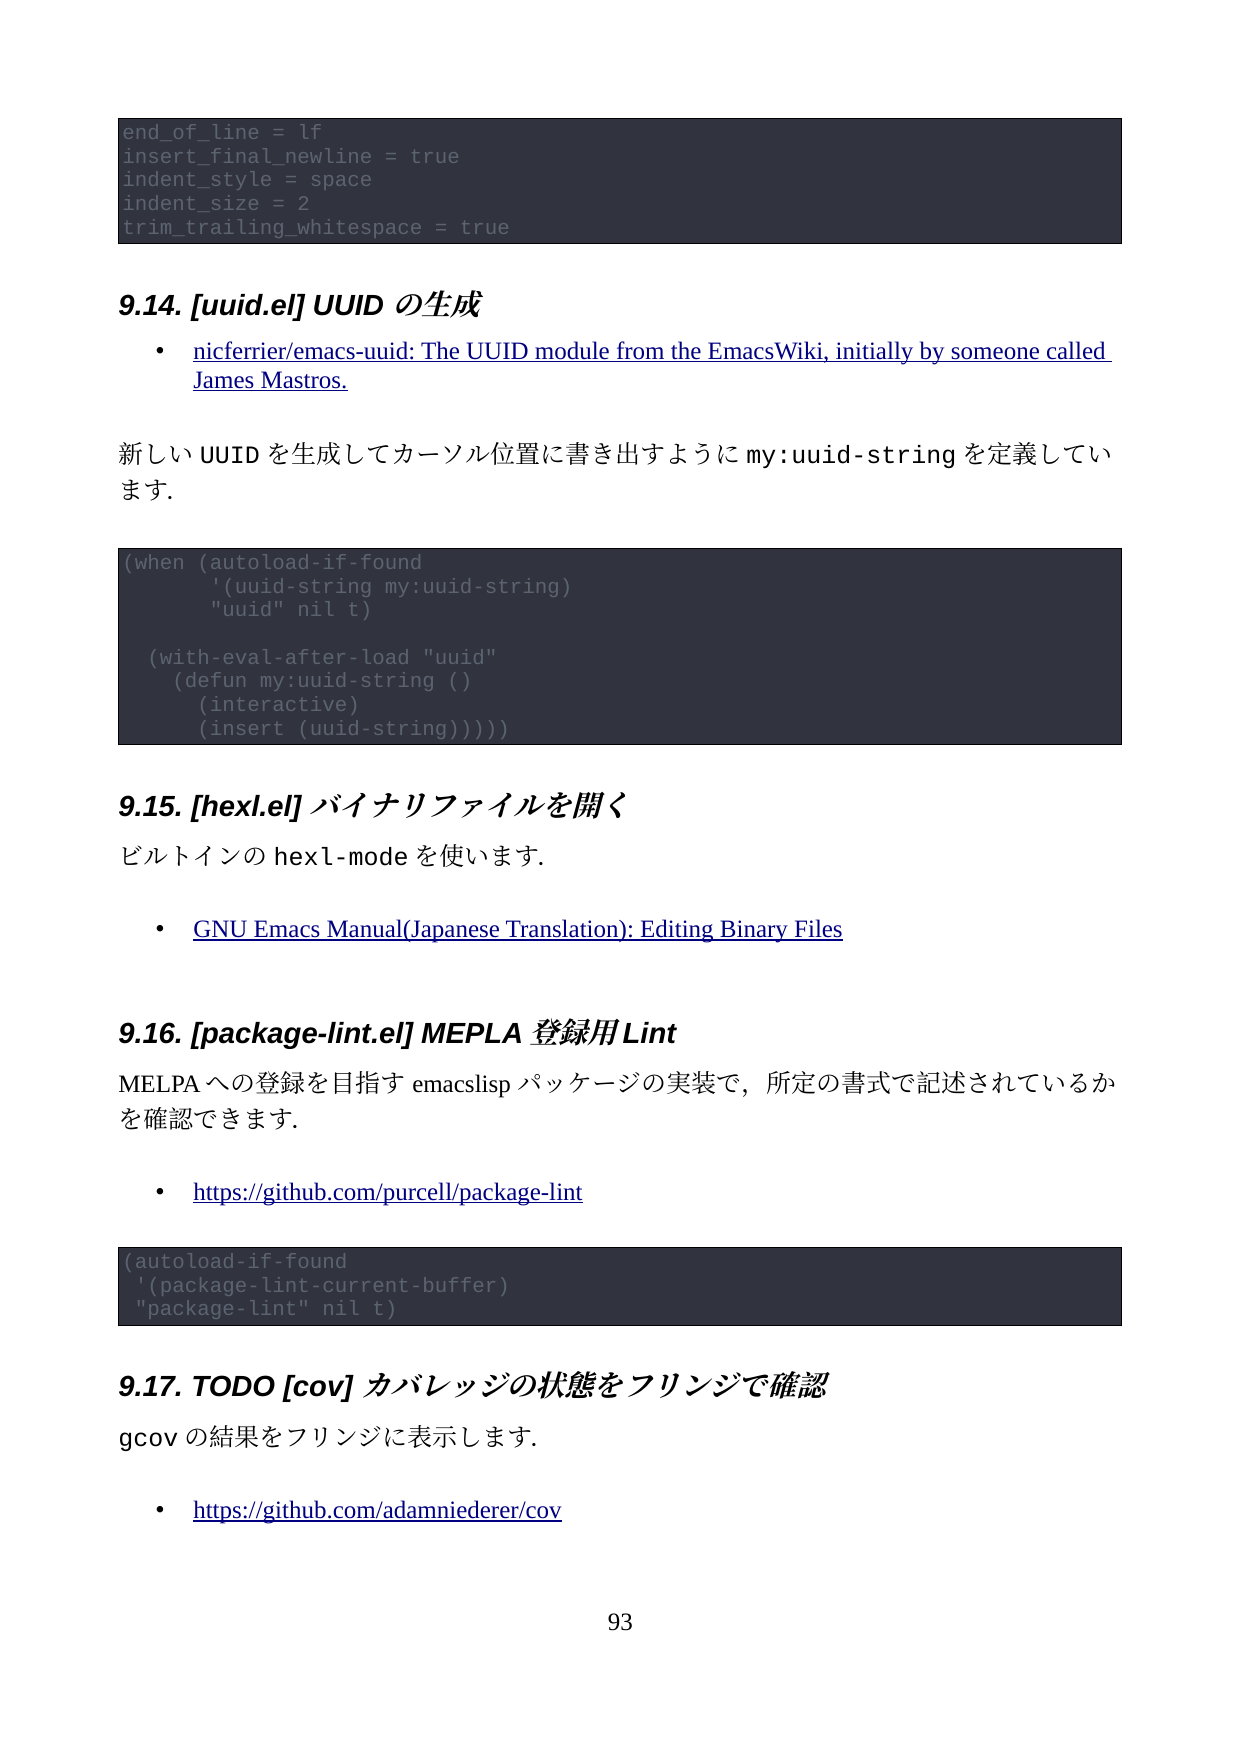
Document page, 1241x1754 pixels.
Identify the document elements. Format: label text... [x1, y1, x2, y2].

text (defun my:uuid-string () [119, 666, 1121, 690]
text '(package-lint-current-buffer) [119, 1271, 1121, 1294]
text '(uuid-string my:uuid-string) [119, 572, 1121, 596]
list https://github.com/purcell/package-lint [156, 1177, 1122, 1234]
text (interactive) [119, 690, 1121, 714]
text ビルトインの hexl-mode を使います． [118, 837, 1122, 902]
subtitle [hexl.el] バイナリファイルを開く [118, 783, 1122, 824]
text trim_trailing_whitespace = true [119, 213, 1121, 243]
list nicferrier/emacs-uuid: The UUID module from the EmacsWiki, initially by someone called James Mastros. [156, 336, 1122, 422]
subtitle TODO [cov] カバレッジの状態をフリンジで確認 [118, 1363, 1122, 1405]
text end_of_line = lf [119, 119, 1121, 142]
text indent_size = 2 [119, 189, 1121, 213]
text (autoload-if-found [119, 1248, 1121, 1271]
subtitle [uuid.el] UUID の生成 [118, 282, 1122, 323]
text (when (autoload-if-found [119, 549, 1121, 572]
text "uuid" nil t) [119, 596, 1121, 619]
text indent_style = space [119, 165, 1121, 189]
text (insert (uuid-string))))) [119, 714, 1121, 744]
text MELPAへの登録を目指す emacslisp パッケージの実装で，所定の書式で記述されているかを確認できます． [118, 1064, 1122, 1164]
list https://github.com/adamniederer/cov [156, 1495, 1122, 1553]
text gcov の結果をフリンジに表示します． [118, 1418, 1122, 1483]
subtitle [package-lint.el] MEPLA登録用Lint [118, 1009, 1122, 1051]
list GNU Emacs Manual(Japanese Translation): Editing Binary Files [156, 914, 1122, 972]
text insert_final_newline = true [119, 142, 1121, 165]
text (with-eval-after-load "uuid" [119, 643, 1121, 666]
text "package-lint" nil t) [119, 1294, 1121, 1325]
text 新しい UUID を生成してカーソル位置に書き出すように my:uuid-string を定義しています． [118, 435, 1122, 536]
